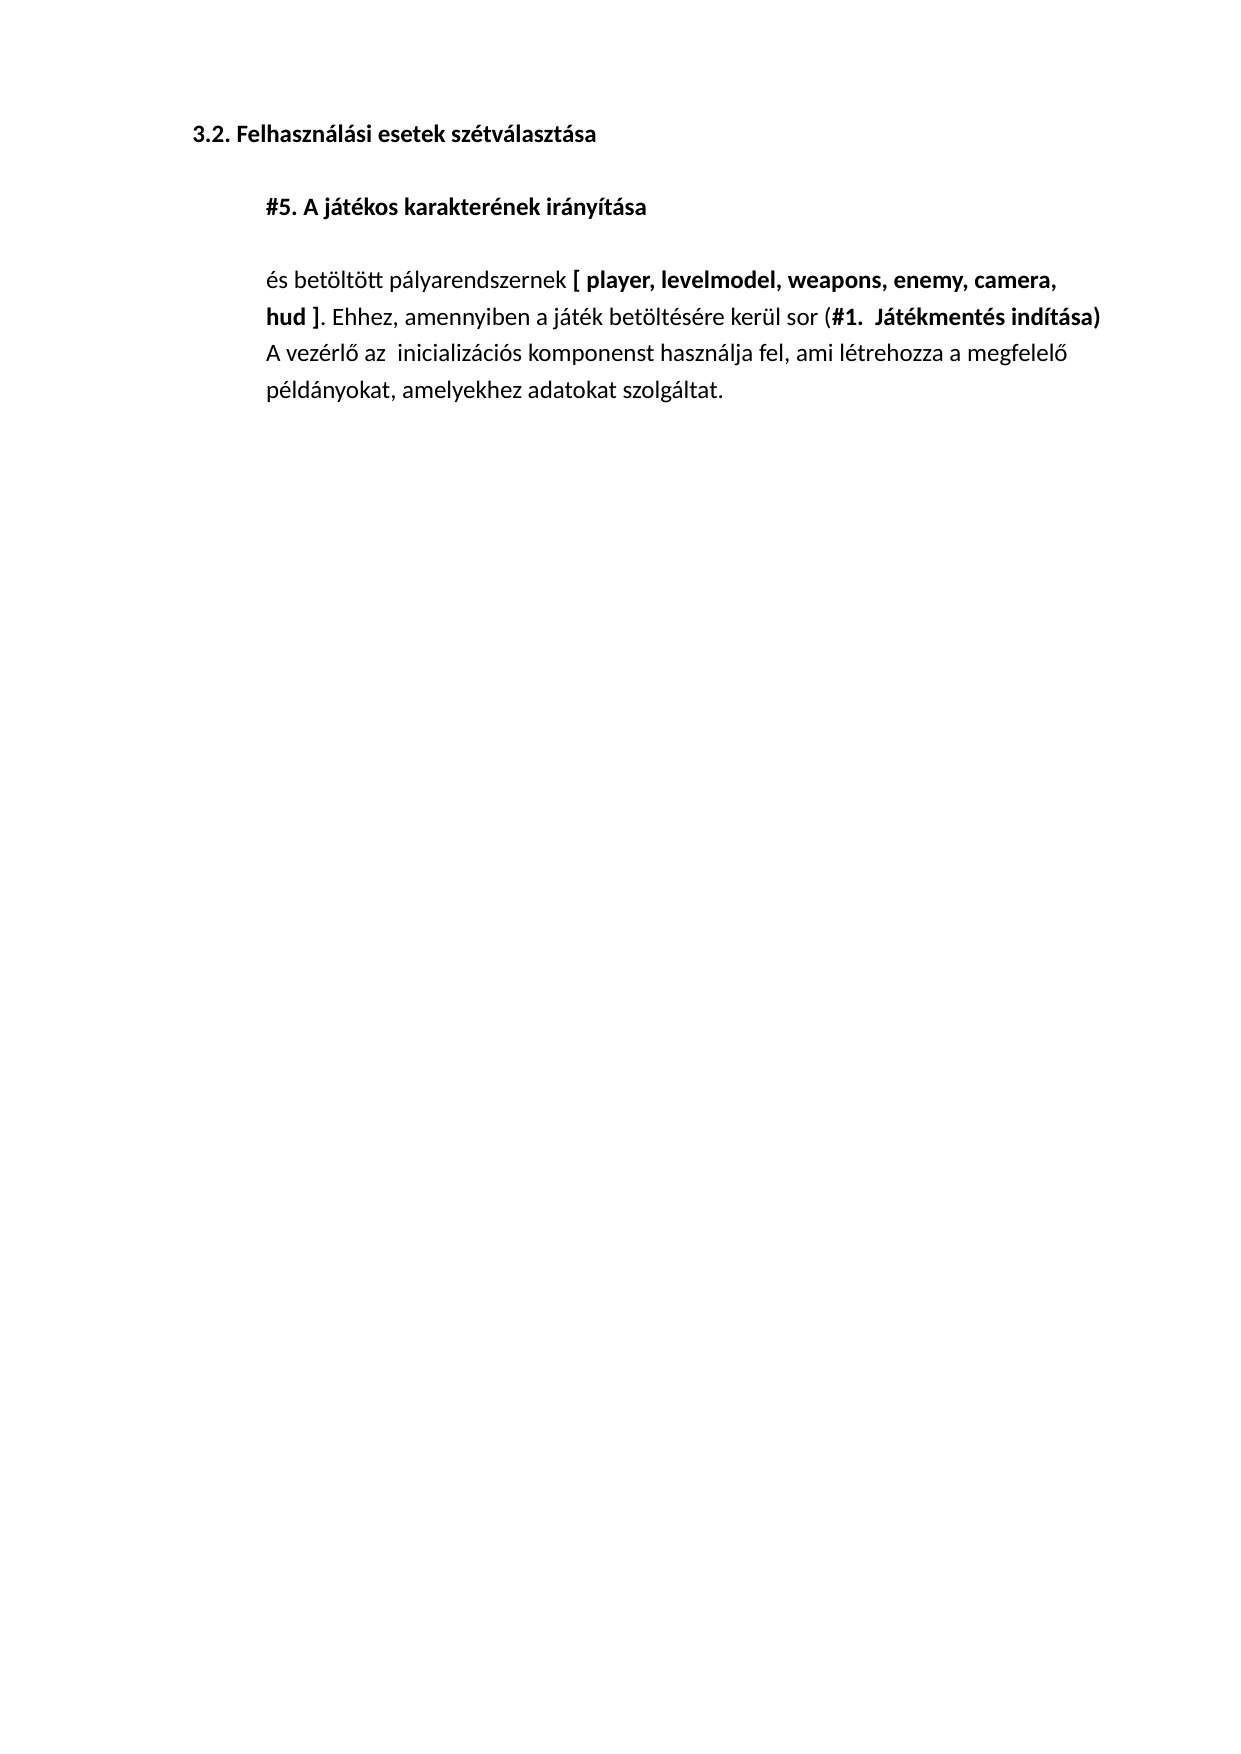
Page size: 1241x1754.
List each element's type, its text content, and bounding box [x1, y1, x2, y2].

text #5. A játékos karakterének irányítása [266, 191, 1122, 222]
text 3.2. Felhasználási esetek szétválasztása [192, 118, 1122, 149]
text és betöltött pályarendszernek [ player, levelmodel, weapons, enemy, camera, hud ]. Ehhez, amennyiben a játék betöltésére kerül sor (#1. Játékmentés indítása) [266, 264, 1122, 331]
text A vezérlő az inicializációs komponenst használja fel, ami létrehozza a megfelelő példányokat, amelyekhez adatokat szolgáltat. [266, 337, 1122, 404]
